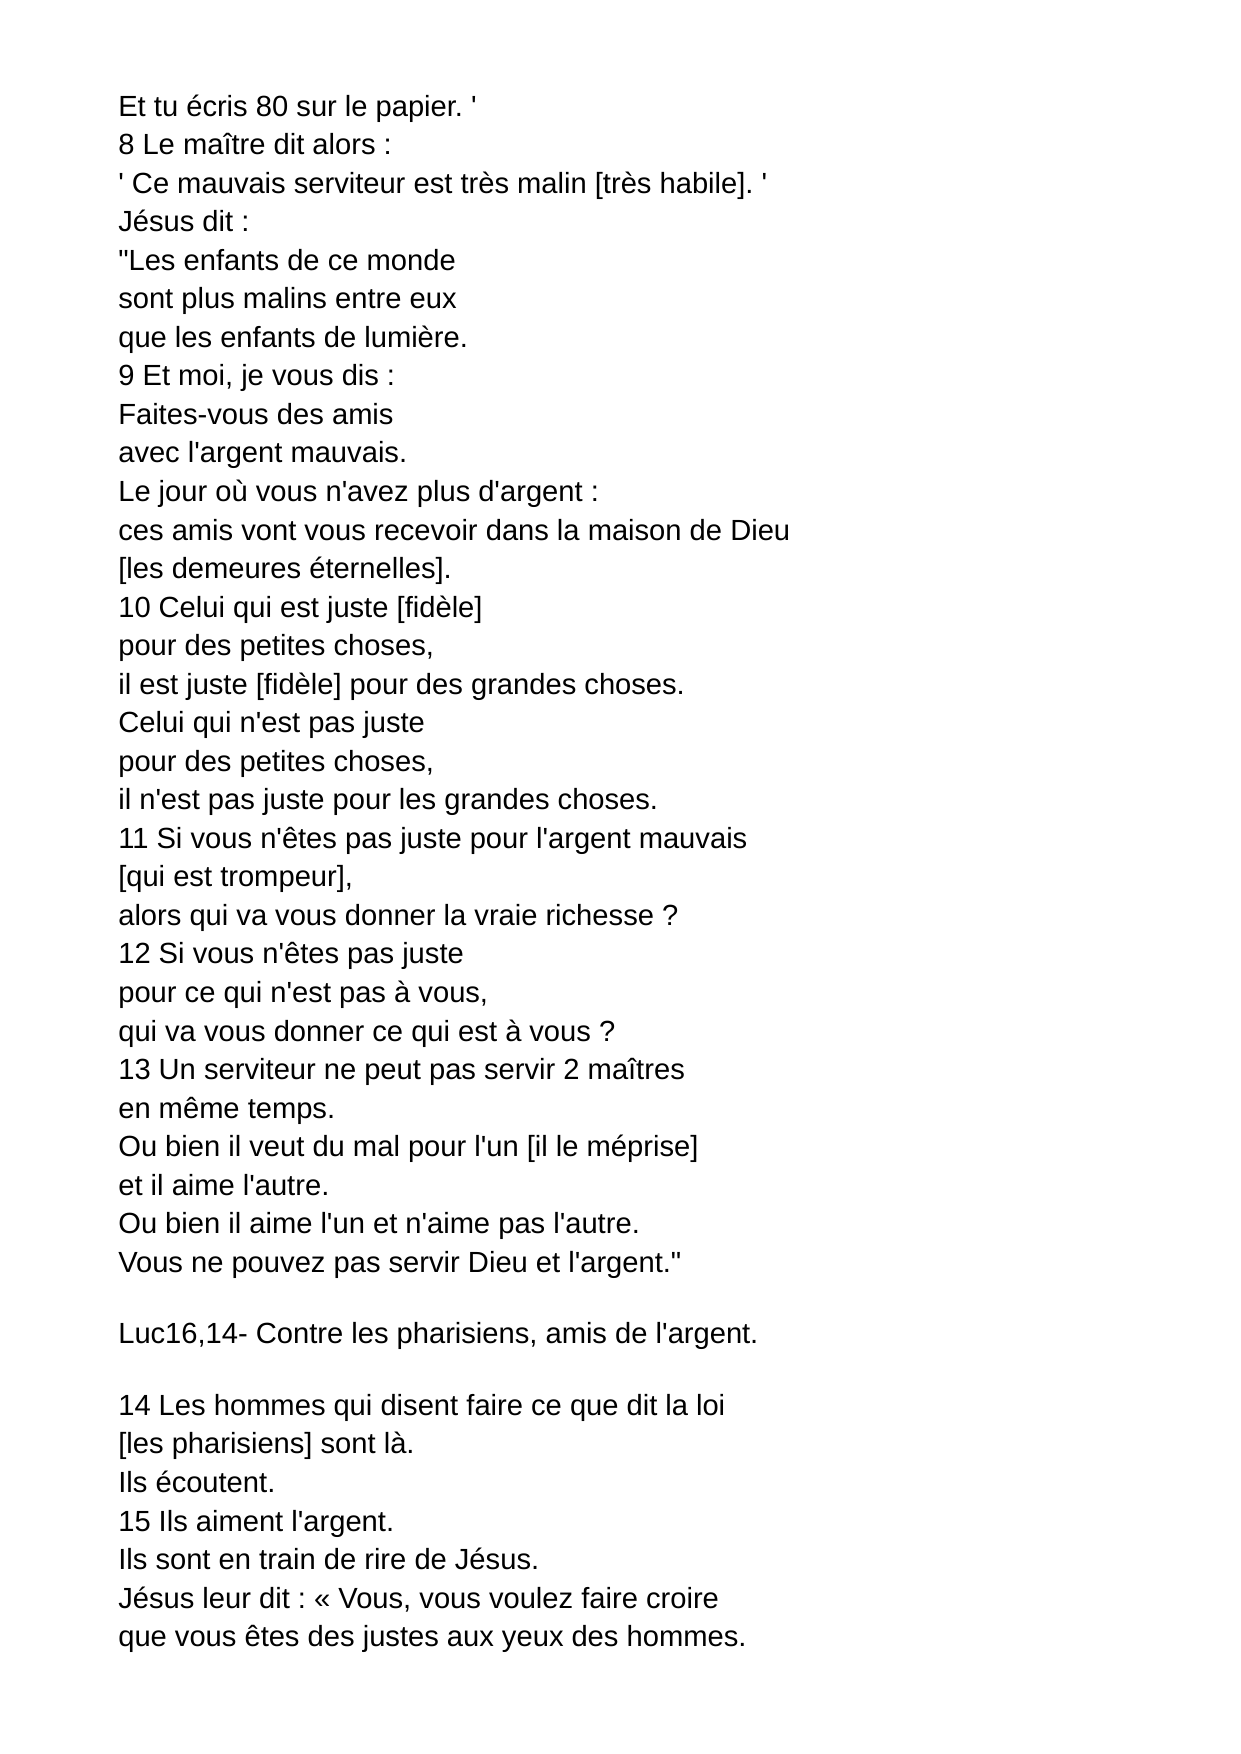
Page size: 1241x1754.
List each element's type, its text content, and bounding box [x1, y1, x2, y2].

text qui va vous donner ce qui est à vous ? [118, 1013, 1122, 1047]
text sont plus malins entre eux [118, 281, 1122, 315]
text il est juste [fidèle] pour des grandes choses. [118, 667, 1122, 700]
text 9 Et moi, je vous dis : [118, 358, 1122, 392]
text Ou bien il aime l'un et n'aime pas l'autre. [118, 1206, 1122, 1240]
text 14 Les hommes qui disent faire ce que dit la loi [118, 1388, 1122, 1421]
text en même temps. [118, 1091, 1122, 1124]
text [les pharisiens] sont là. [118, 1426, 1122, 1460]
text ' Ce mauvais serviteur est très malin [très habile]. ' [118, 166, 1122, 199]
text Jésus dit : [118, 204, 1122, 238]
text 13 Un serviteur ne peut pas servir 2 maîtres [118, 1052, 1122, 1086]
text pour des petites choses, [118, 744, 1122, 777]
text 11 Si vous n'êtes pas juste pour l'argent mauvais [118, 821, 1122, 854]
text il n'est pas juste pour les grandes choses. [118, 782, 1122, 816]
text avec l'argent mauvais. [118, 435, 1122, 469]
text Ils sont en train de rire de Jésus. [118, 1542, 1122, 1576]
text [les demeures éternelles]. [118, 551, 1122, 584]
text Le jour où vous n'avez plus d'argent : [118, 474, 1122, 507]
text 8 Le maître dit alors : [118, 127, 1122, 161]
text Faites-vous des amis [118, 397, 1122, 430]
text que vous êtes des justes aux yeux des hommes. [118, 1619, 1122, 1653]
text alors qui va vous donner la vraie richesse ? [118, 898, 1122, 931]
text 12 Si vous n'êtes pas juste [118, 936, 1122, 970]
text 15 Ils aiment l'argent. [118, 1503, 1122, 1537]
text "Les enfants de ce monde [118, 243, 1122, 276]
text Celui qui n'est pas juste [118, 705, 1122, 739]
text Vous ne pouvez pas servir Dieu et l'argent." [118, 1245, 1122, 1278]
text 10 Celui qui est juste [fidèle] [118, 589, 1122, 623]
text pour des petites choses, [118, 628, 1122, 662]
text Ils écoutent. [118, 1465, 1122, 1498]
text pour ce qui n'est pas à vous, [118, 975, 1122, 1008]
text Et tu écris 80 sur le papier. ' [118, 88, 1122, 122]
text et il aime l'autre. [118, 1168, 1122, 1201]
text Jésus leur dit : « Vous, vous voulez faire croire [118, 1581, 1122, 1614]
text [qui est trompeur], [118, 859, 1122, 893]
text Luc16,14- Contre les pharisiens, amis de l'argent. [118, 1316, 1122, 1350]
text ces amis vont vous recevoir dans la maison de Dieu [118, 512, 1122, 546]
text Ou bien il veut du mal pour l'un [il le méprise] [118, 1129, 1122, 1163]
text que les enfants de lumière. [118, 320, 1122, 353]
